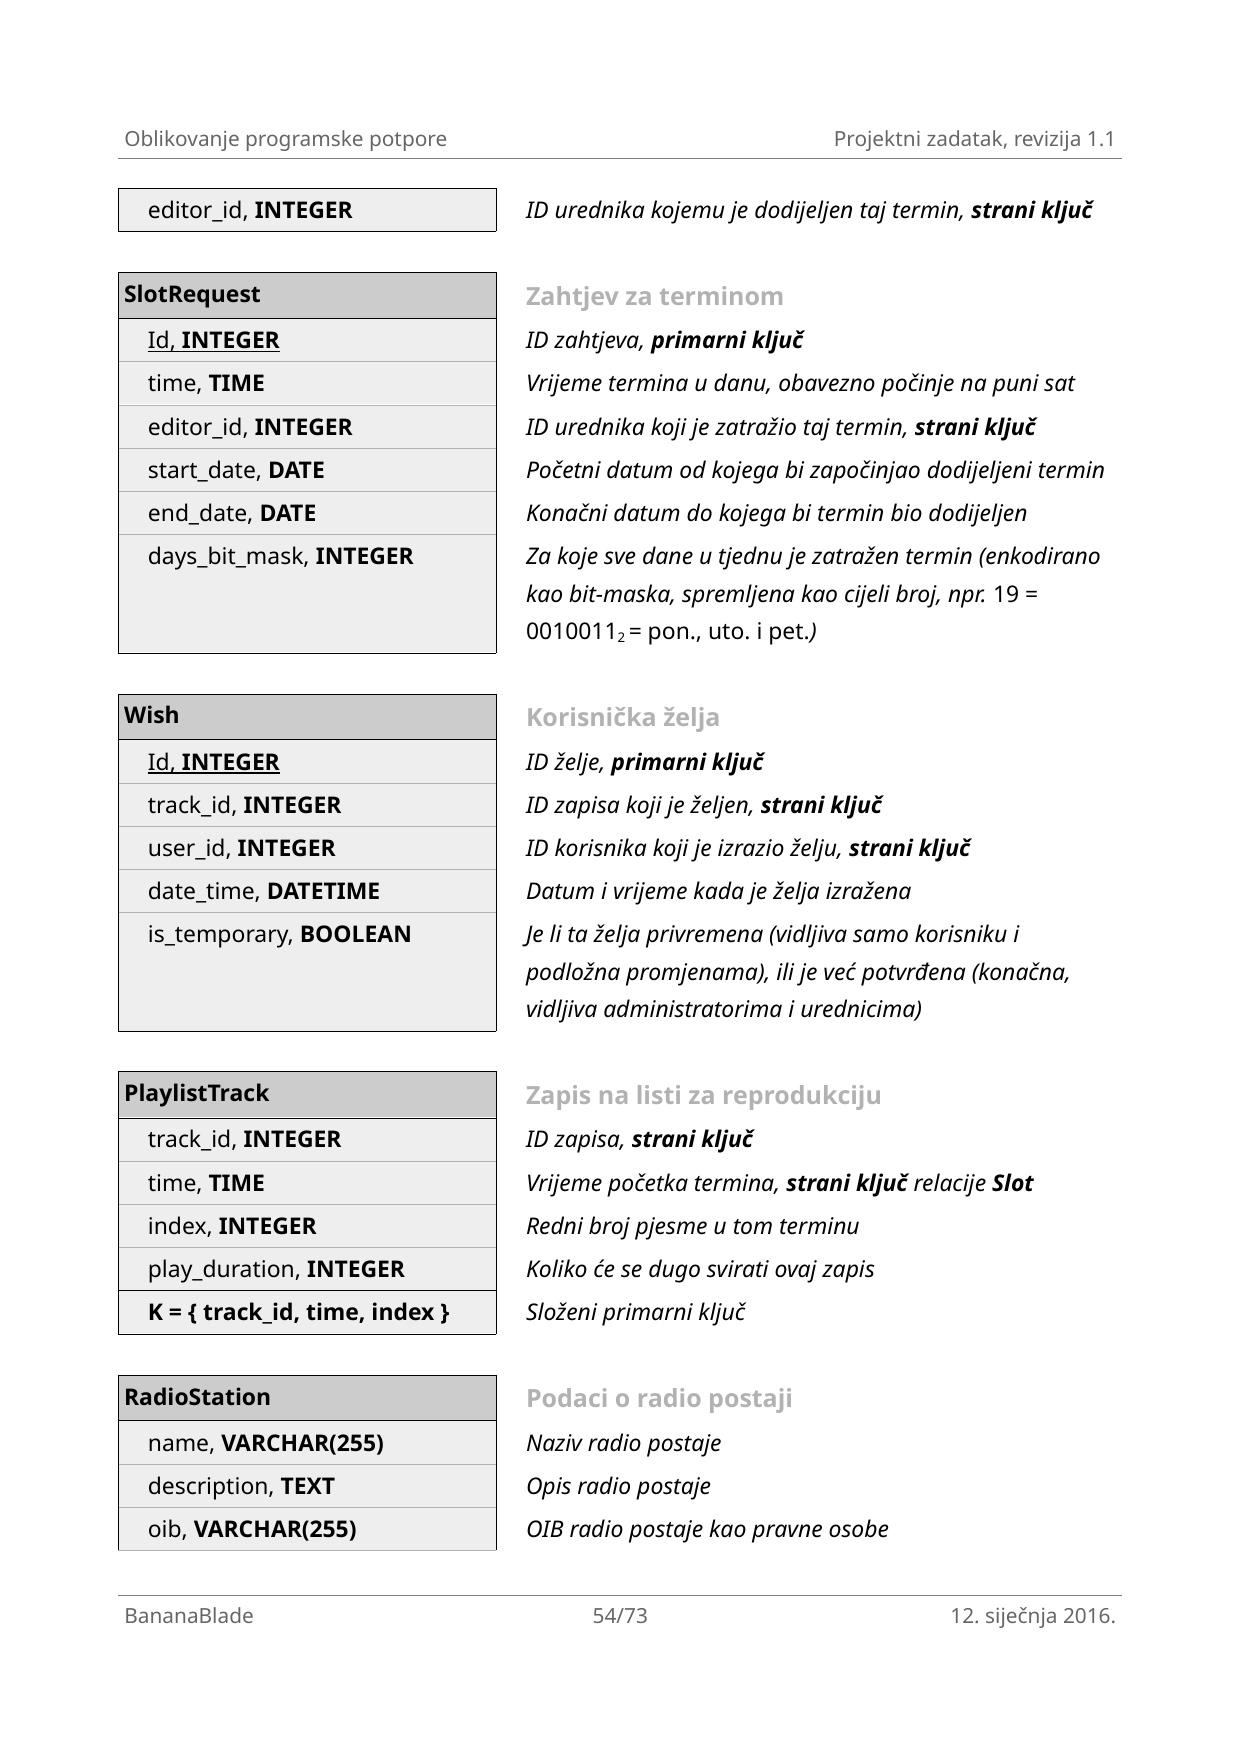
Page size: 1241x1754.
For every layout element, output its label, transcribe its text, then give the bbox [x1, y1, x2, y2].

table_cell Vrijeme termina u danu, obavezno počinje na puni sat [497, 361, 1123, 404]
table_cell ID zahtjeva, primarni ključ [497, 318, 1123, 361]
table_cell description, TEXT [119, 1465, 496, 1507]
table_cell start_date, DATE [119, 449, 496, 491]
table_cell ID urednika koji je zatražio taj termin, strani ključ [497, 405, 1123, 448]
table_cell Koliko će se dugo svirati ovaj zapis [497, 1247, 1123, 1290]
table_cell user_id, INTEGER [119, 827, 496, 869]
table_cell ID korisnika koji je izrazio želju, strani ključ [497, 826, 1123, 869]
table_cell oib, VARCHAR(255) [119, 1508, 496, 1550]
table_cell ID urednika kojemu je dodijeljen taj termin, strani ključ [497, 188, 1123, 231]
table_cell Je li ta želja privremena (vidljiva samo korisniku i podložna promjenama), ili je već potvrđena (konačna, vidljiva administratorima i urednicima) [497, 912, 1123, 1031]
table_cell Naziv radio postaje [497, 1420, 1123, 1464]
table_cell index, INTEGER [119, 1205, 496, 1247]
table_cell Konačni datum do kojega bi termin bio dodijeljen [497, 491, 1123, 534]
table_cell Id, INTEGER [119, 740, 496, 783]
table_cell editor_id, INTEGER [119, 189, 496, 231]
table_cell Redni broj pjesme u tom terminu [497, 1204, 1123, 1247]
table_header Podaci o radio postaji [497, 1375, 1123, 1420]
table_header Zapis na listi za reprodukciju [497, 1071, 1123, 1117]
table_cell ID zapisa koji je željen, strani ključ [497, 783, 1123, 826]
table_cell editor_id, INTEGER [119, 406, 496, 448]
table_cell track_id, INTEGER [119, 1119, 496, 1161]
table_header Korisnička želja [497, 694, 1123, 739]
table_cell ID zapisa, strani ključ [497, 1118, 1123, 1161]
table_cell Složeni primarni ključ [497, 1290, 1123, 1333]
table_cell Za koje sve dane u tjednu je zatražen termin (enkodirano kao bit-maska, spremljena kao cijeli broj, npr. 19 = 00100112 = pon., uto. i pet.) [497, 534, 1123, 652]
table_cell time, TIME [119, 362, 496, 404]
table_header SlotRequest [119, 273, 496, 318]
table_header PlaylistTrack [119, 1072, 496, 1117]
table_cell play_duration, INTEGER [119, 1248, 496, 1290]
table_cell name, VARCHAR(255) [119, 1421, 496, 1464]
table_cell Opis radio postaje [497, 1464, 1123, 1507]
table_cell Id, INTEGER [119, 319, 496, 361]
table_cell Datum i vrijeme kada je želja izražena [497, 869, 1123, 912]
table_cell track_id, INTEGER [119, 784, 496, 826]
table_cell time, TIME [119, 1162, 496, 1204]
table_cell ID želje, primarni ključ [497, 739, 1123, 783]
table_header Wish [119, 695, 496, 739]
table_header Zahtjev za terminom [497, 272, 1123, 318]
table_cell end_date, DATE [119, 492, 496, 534]
table_cell Vrijeme početka termina, strani ključ relacije Slot [497, 1161, 1123, 1204]
table_cell K = { track_id, time, index } [119, 1291, 496, 1333]
table_cell is_temporary, BOOLEAN [119, 913, 496, 1031]
table_cell Početni datum od kojega bi započinjao dodijeljeni termin [497, 448, 1123, 491]
table_header RadioStation [119, 1376, 496, 1420]
table_cell days_bit_mask, INTEGER [119, 535, 496, 652]
table_cell date_time, DATETIME [119, 870, 496, 912]
table_cell OIB radio postaje kao pravne osobe [497, 1507, 1123, 1550]
